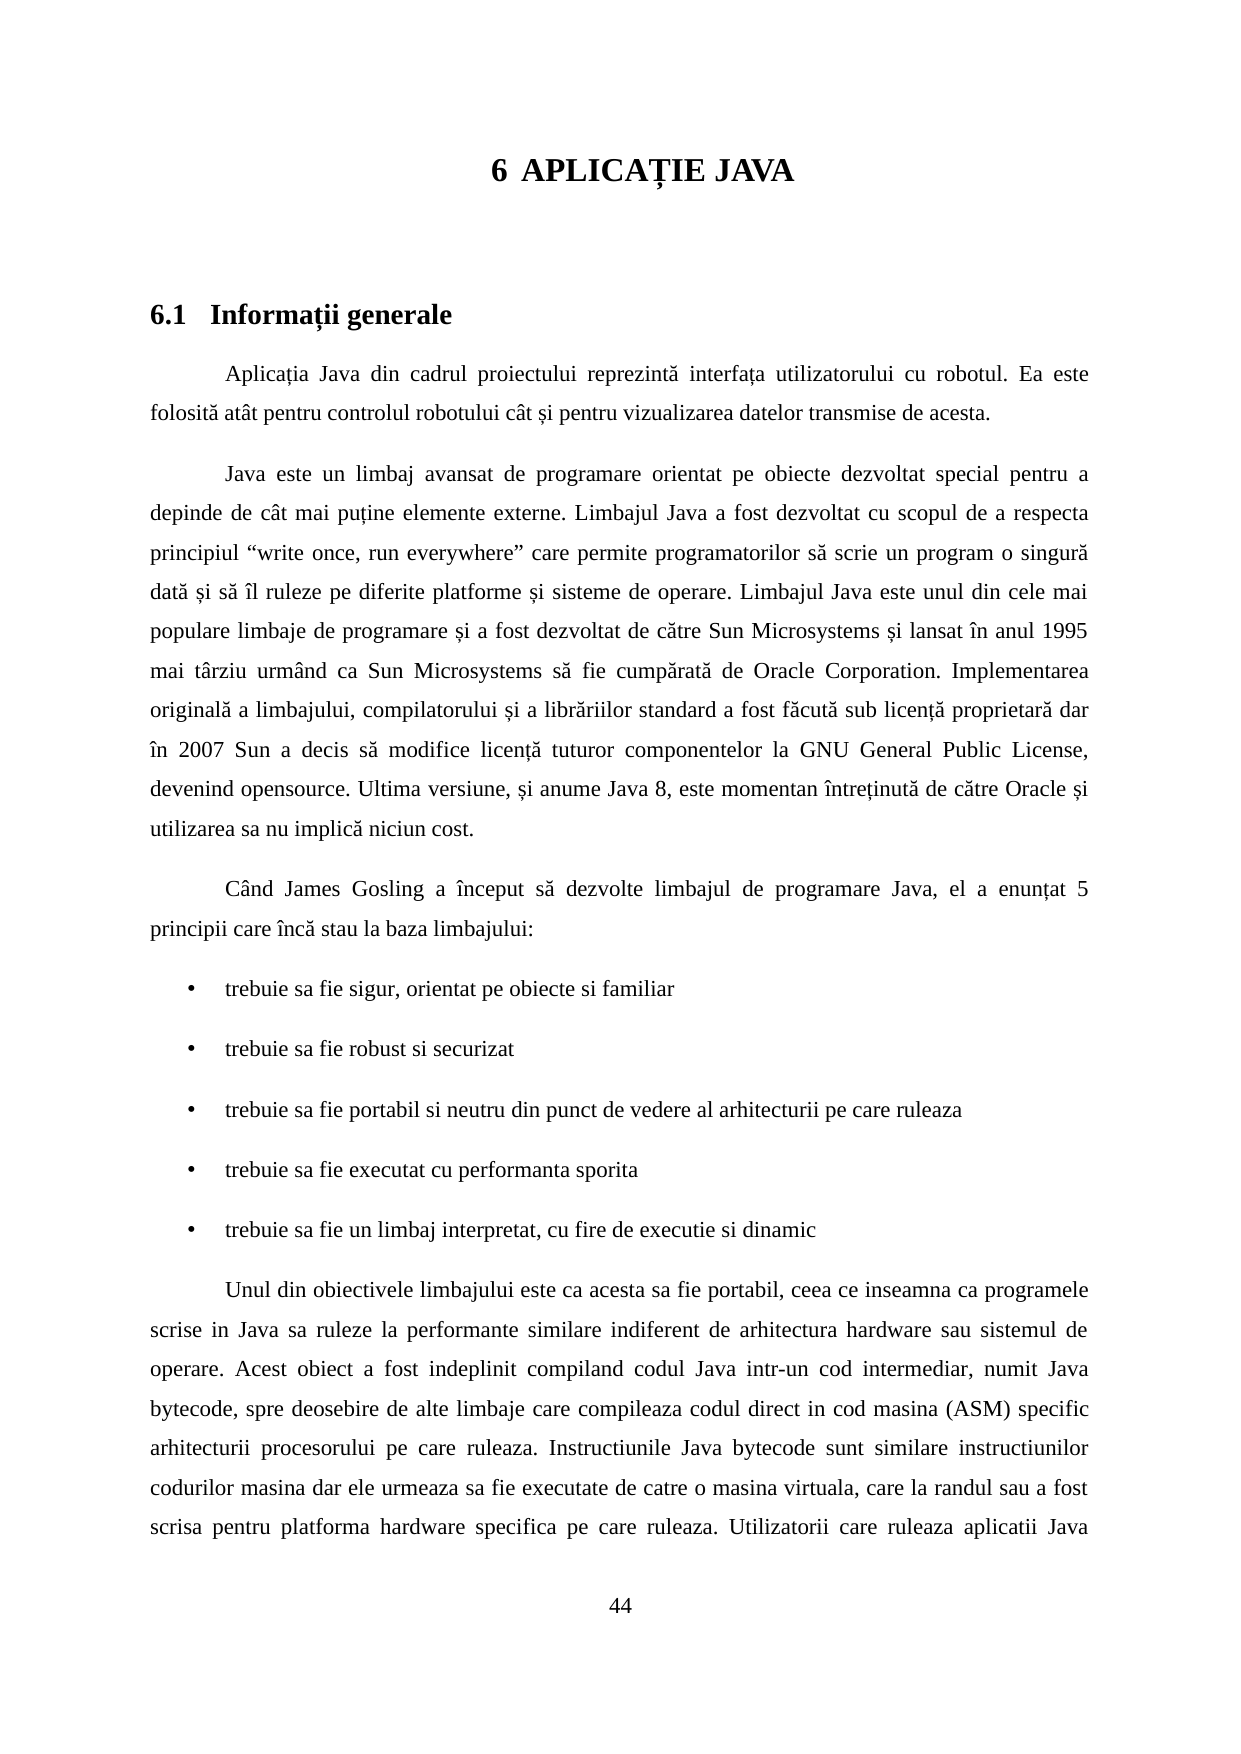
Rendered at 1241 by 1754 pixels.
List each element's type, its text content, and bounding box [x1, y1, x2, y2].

subtitle Informații generale [150, 297, 1091, 331]
list trebuie sa fie un limbaj interpretat, cu fire de executie si dinamic [187, 1216, 1091, 1243]
list trebuie sa fie robust si securizat [187, 1035, 1091, 1062]
list trebuie sa fie portabil si neutru din punct de vedere al arhitecturii pe care ruleaza [187, 1096, 1091, 1122]
text Java este un limbaj avansat de programare orientat pe obiecte dezvoltat special pentru a depinde de cât mai puține elemente externe. Limbajul Java a fost dezvoltat cu scopul de a respecta principiul “write once, run everywhere” care permite programatorilor să scrie un program o singură dată și să îl ruleze pe diferite platforme și sisteme de operare. Limbajul Java este unul din cele mai populare limbaje de programare și a fost dezvoltat de către Sun Microsystems și lansat în anul 1995 mai târziu urmând ca Sun Microsystems să fie cumpărată de Oracle Corporation. Implementarea originală a limbajului, compilatorului și a librăriilor standard a fost făcută sub licență proprietară dar în 2007 Sun a decis să modifice licență tuturor componentelor la GNU General Public License, devenind opensource. Ultima versiune, și anume Java 8, este momentan întreținută de către Oracle și utilizarea sa nu implică niciun cost. [150, 459, 1091, 841]
list trebuie sa fie sigur, orientat pe obiecte si familiar [187, 975, 1091, 1001]
list trebuie sa fie executat cu performanta sporita [187, 1156, 1091, 1182]
subtitle Aplicație java [195, 150, 1091, 188]
text Unul din obiectivele limbajului este ca acesta sa fie portabil, ceea ce inseamna ca programele scrise in Java sa ruleze la performante similare indiferent de arhitectura hardware sau sistemul de operare. Acest obiect a fost indeplinit compiland codul Java intr-un cod intermediar, numit Java bytecode, spre deosebire de alte limbaje care compileaza codul direct in cod masina (ASM) specific arhitecturii procesorului pe care ruleaza. Instructiunile Java bytecode sunt similare instructiunilor codurilor masina dar ele urmeaza sa fie executate de catre o masina virtuala, care la randul sau a fost scrisa pentru platforma hardware specifica pe care ruleaza. Utilizatorii care ruleaza aplicatii Java [150, 1277, 1091, 1540]
text Aplicația Java din cadrul proiectului reprezintă interfața utilizatorului cu robotul. Ea este folosită atât pentru controlul robotului cât și pentru vizualizarea datelor transmise de acesta. [150, 360, 1091, 426]
text Când James Gosling a început să dezvolte limbajul de programare Java, el a enunțat 5 principii care încă stau la baza limbajului: [150, 875, 1091, 941]
